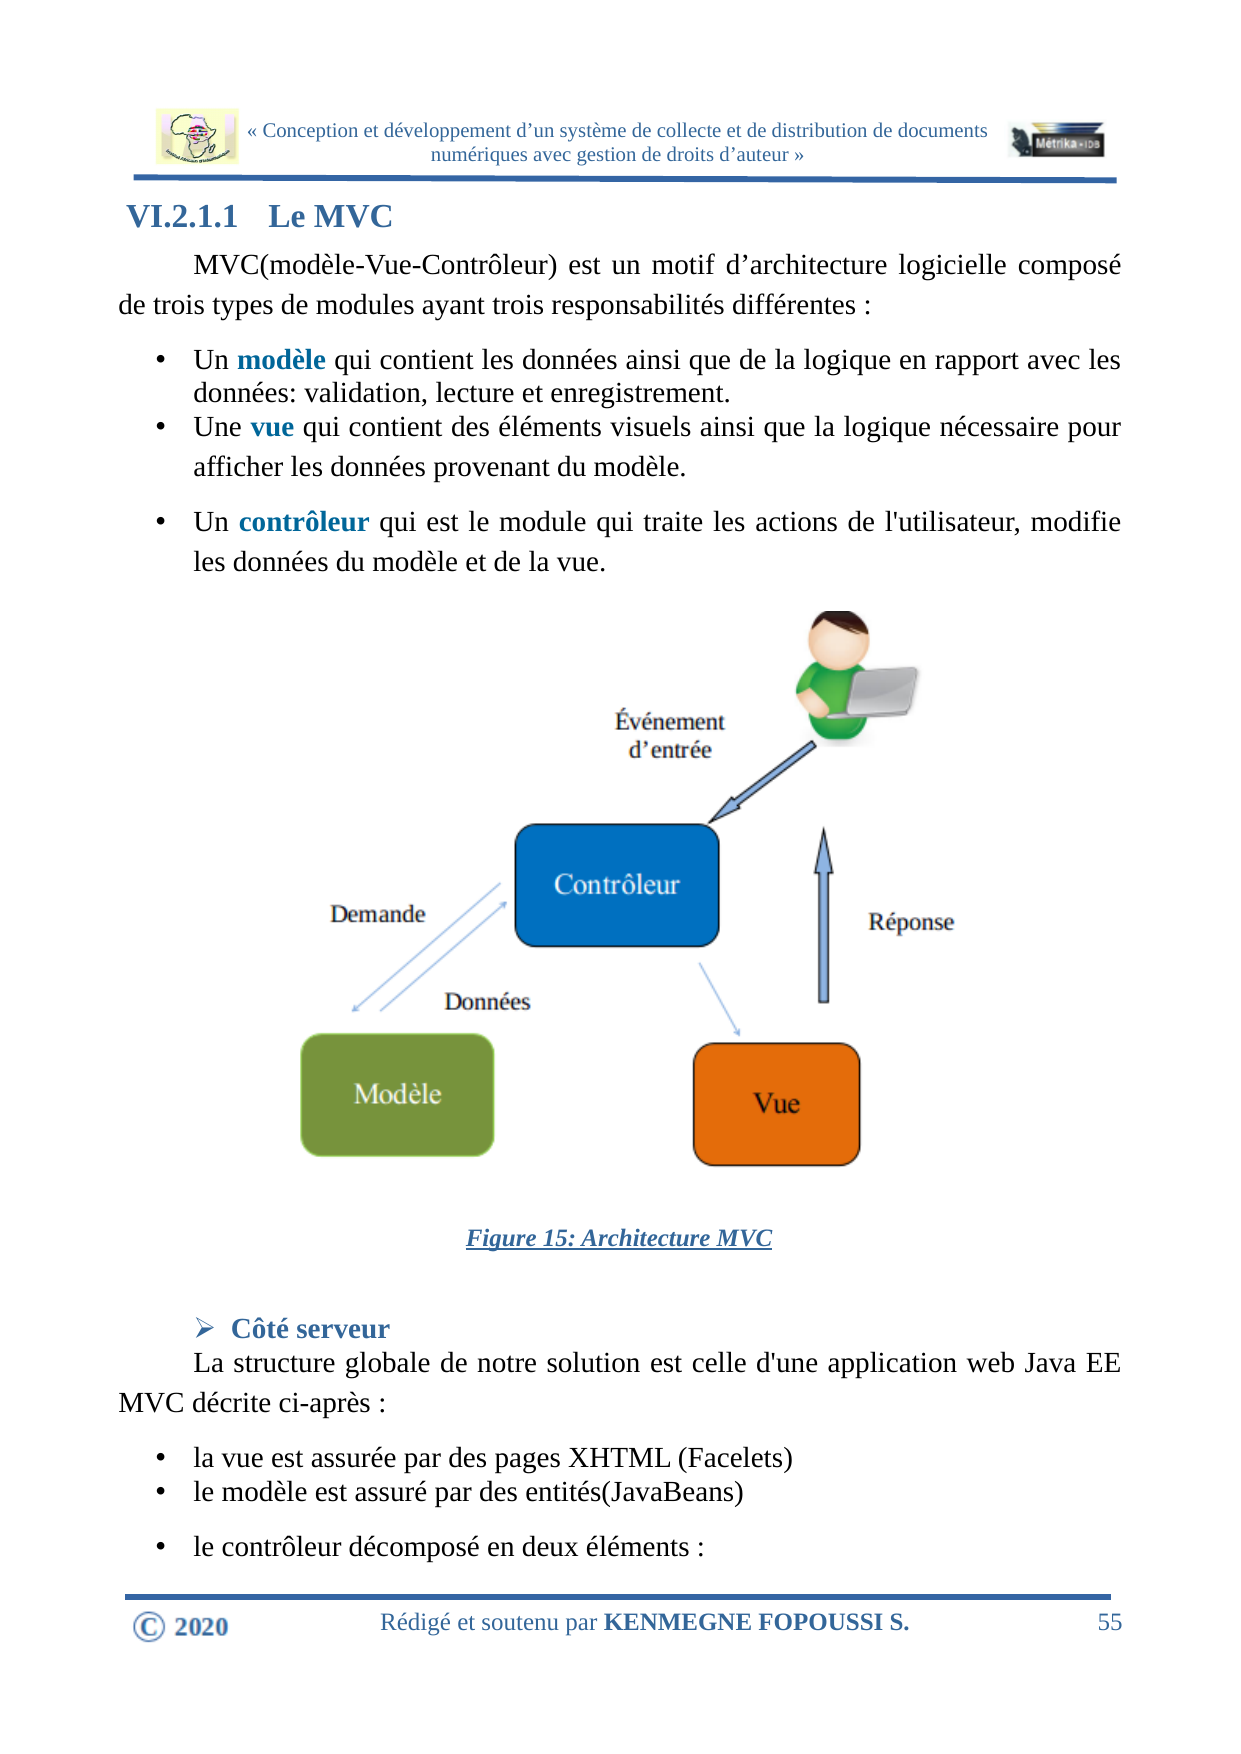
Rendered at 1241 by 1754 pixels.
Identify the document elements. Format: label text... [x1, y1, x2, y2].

picture [1003, 116, 1109, 160]
picture [126, 1604, 231, 1647]
list Une vue qui contient des éléments visuels ainsi que la logique nécessaire pour afficher les données provenant du modèle. [156, 409, 1122, 483]
text La structure globale de notre solution est celle d'une application web Java EE MVC décrite ci-après : [118, 1345, 1122, 1419]
picture [154, 107, 241, 166]
picture [274, 611, 967, 1182]
subtitle Le MVC [118, 196, 1122, 234]
list Un modèle qui contient les données ainsi que de la logique en rapport avec les données: validation, lecture et enregistrement. [156, 342, 1122, 409]
text Figure 15: Architecture MVC [274, 1223, 966, 1252]
list la vue est assurée par des pages XHTML (Facelets) [156, 1440, 1122, 1474]
text MVC(modèle-Vue-Contrôleur) est un motif d’architecture logicielle composé de trois types de modules ayant trois responsabilités différentes : [118, 247, 1122, 321]
list le modèle est assuré par des entités(JavaBeans) [156, 1474, 1122, 1507]
list Côté serveur [193, 1312, 1122, 1345]
list Un contrôleur qui est le module qui traite les actions de l'utilisateur, modifie les données du modèle et de la vue. [156, 504, 1122, 578]
list le contrôleur décomposé en deux éléments : [156, 1529, 1122, 1562]
